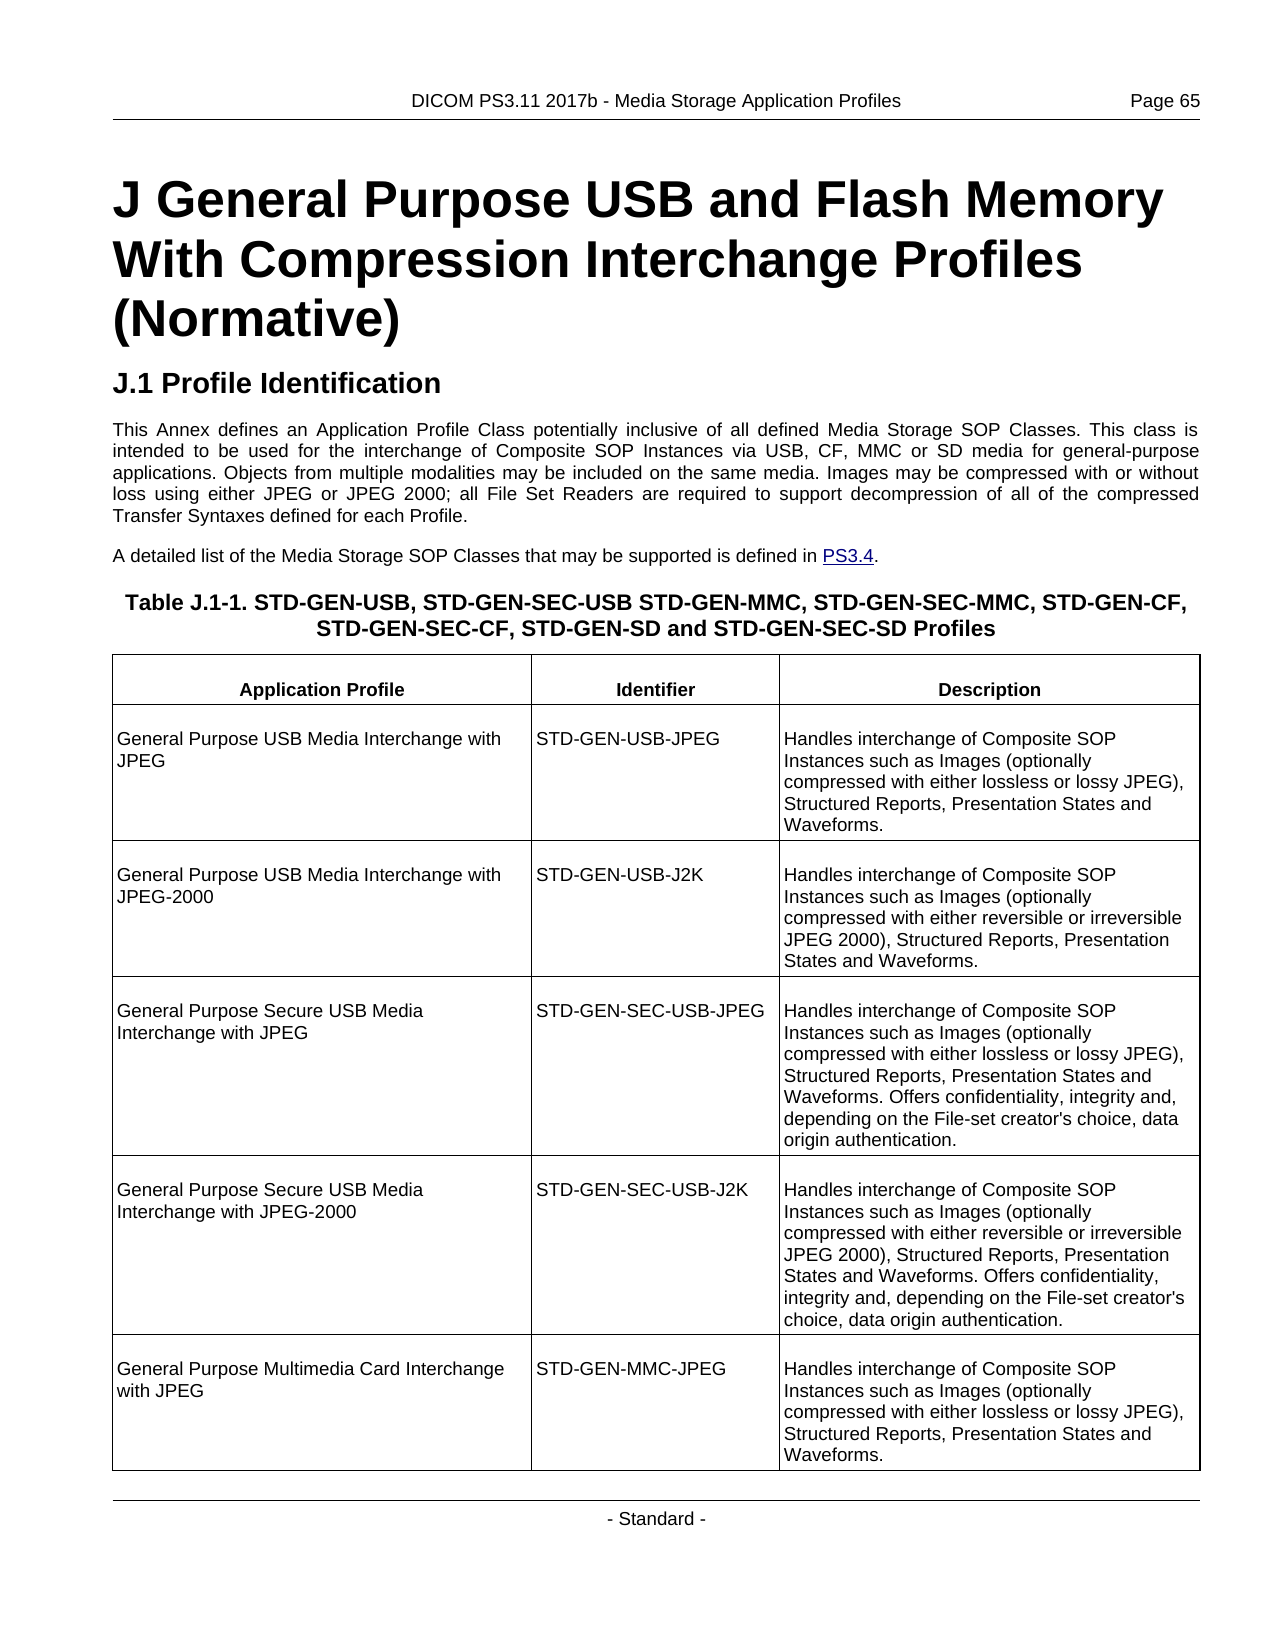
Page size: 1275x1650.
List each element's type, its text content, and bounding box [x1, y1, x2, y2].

text Table J.1-1. STD-GEN-USB, STD-GEN-SEC-USB STD-GEN-MMC, STD-GEN-SEC-MMC, STD-GEN-CF, STD-GEN-SEC-CF, STD-GEN-SD and STD-GEN-SEC-SD Profiles [112, 589, 1200, 641]
table_cell General Purpose Secure USB Media Interchange with JPEG [113, 977, 531, 1155]
text A detailed list of the Media Storage SOP Classes that may be supported is defined in PS3.4. [112, 545, 1200, 567]
text This Annex defines an Application Profile Class potentially inclusive of all defined Media Storage SOP Classes. This class is intended to be used for the interchange of Composite SOP Instances via USB, CF, MMC or SD media for general-purpose applications. Objects from multiple modalities may be included on the same media. Images may be compressed with or without loss using either JPEG or JPEG 2000; all File Set Readers are required to support decompression of all of the compressed Transfer Syntaxes defined for each Profile. [112, 418, 1200, 526]
text J General Purpose USB and Flash Memory With Compression Interchange Profiles (Normative) [112, 169, 1200, 347]
table_cell STD-GEN-MMC-JPEG [532, 1335, 779, 1470]
table_cell General Purpose USB Media Interchange with JPEG-2000 [113, 841, 531, 976]
table_cell Handles interchange of Composite SOP Instances such as Images (optionally compressed with either lossless or lossy JPEG), Structured Reports, Presentation States and Waveforms. Offers confidentiality, integrity and, depending on the File-set creator's choice, data origin authentication. [780, 977, 1199, 1155]
table_cell Handles interchange of Composite SOP Instances such as Images (optionally compressed with either reversible or irreversible JPEG 2000), Structured Reports, Presentation States and Waveforms. Offers confidentiality, integrity and, depending on the File-set creator's choice, data origin authentication. [780, 1156, 1199, 1334]
table_cell STD-GEN-USB-J2K [532, 841, 779, 976]
table_cell STD-GEN-SEC-USB-JPEG [532, 977, 779, 1155]
table_cell Handles interchange of Composite SOP Instances such as Images (optionally compressed with either reversible or irreversible JPEG 2000), Structured Reports, Presentation States and Waveforms. [780, 841, 1199, 976]
table_header Identifier [532, 655, 779, 704]
table_header Description [780, 655, 1199, 704]
table_cell General Purpose USB Media Interchange with JPEG [113, 705, 531, 840]
table_cell General Purpose Multimedia Card Interchange with JPEG [113, 1335, 531, 1470]
table_cell STD-GEN-USB-JPEG [532, 705, 779, 840]
table_cell STD-GEN-SEC-USB-J2K [532, 1156, 779, 1334]
table_header Application Profile [113, 655, 531, 704]
text J.1 Profile Identification [112, 366, 1200, 400]
table_cell Handles interchange of Composite SOP Instances such as Images (optionally compressed with either lossless or lossy JPEG), Structured Reports, Presentation States and Waveforms. [780, 705, 1199, 840]
table_cell Handles interchange of Composite SOP Instances such as Images (optionally compressed with either lossless or lossy JPEG), Structured Reports, Presentation States and Waveforms. [780, 1335, 1199, 1470]
table_cell General Purpose Secure USB Media Interchange with JPEG-2000 [113, 1156, 531, 1334]
